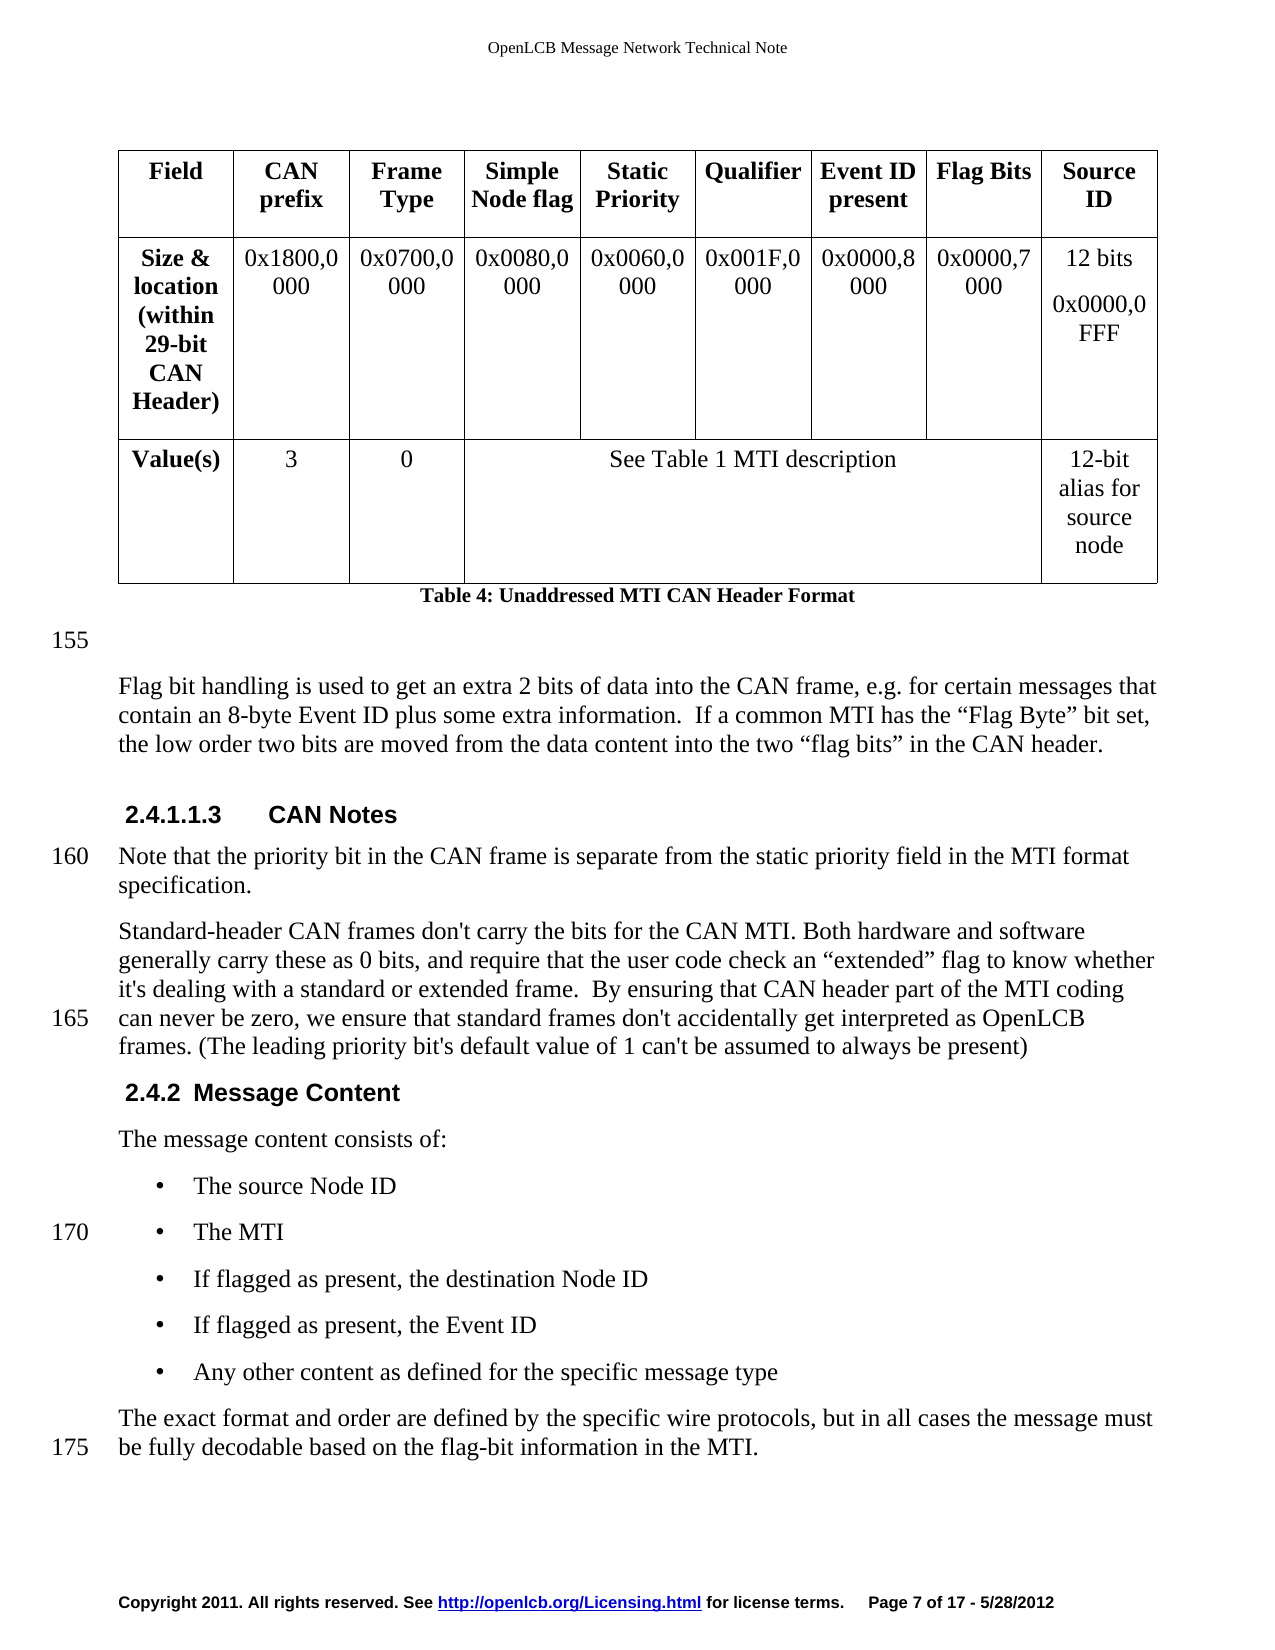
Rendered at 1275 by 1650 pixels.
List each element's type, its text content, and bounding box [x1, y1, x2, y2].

text Flag bit handling is used to get an extra 2 bits of data into the CAN frame, e.g. for certain messages that contain an 8-byte Event ID plus some extra information. If a common MTI has the “Flag Byte” bit set, the low order two bits are moved from the data content into the two “flag bits” in the CAN header. [118, 671, 1157, 757]
table_cell See Table 1 MTI description [465, 440, 1041, 583]
table_cell 0x1800,0000 [234, 238, 349, 438]
list The source Node ID [156, 1171, 1157, 1199]
text Note that the priority bit in the CAN frame is separate from the static priority field in the MTI format specification. [118, 841, 1157, 899]
table_cell 0x0080,0000 [465, 238, 580, 438]
table_header Static Priority [581, 151, 695, 237]
table_cell 12 bits 0x0000,0FFF [1042, 238, 1157, 438]
table_header Qualifier [696, 151, 811, 237]
list Any other content as defined for the specific message type [156, 1357, 1157, 1385]
table_header CAN prefix [234, 151, 349, 237]
list If flagged as present, the destination Node ID [156, 1264, 1157, 1292]
table_cell 0 [350, 440, 464, 583]
table_cell 3 [234, 440, 349, 583]
table_header Frame Type [350, 151, 464, 237]
list The MTI [156, 1217, 1157, 1246]
text The exact format and order are defined by the specific wire protocols, but in all cases the message must be fully decodable based on the flag-bit information in the MTI. [118, 1403, 1157, 1461]
subtitle CAN Notes [118, 800, 1157, 829]
table_header Flag Bits [927, 151, 1041, 237]
table_header Simple Node flag [465, 151, 580, 237]
list If flagged as present, the Event ID [156, 1310, 1157, 1339]
table_header Event ID present [812, 151, 926, 237]
table_cell Size & location (within 29-bit CAN Header) [119, 238, 233, 438]
table_cell 0x001F,0000 [696, 238, 811, 438]
table_cell 0x0000,7000 [927, 238, 1041, 438]
text Table 4: Unaddressed MTI CAN Header Format [118, 584, 1157, 607]
table_cell Value(s) [119, 440, 233, 583]
table_cell 0x0000,8000 [812, 238, 926, 438]
table_cell 12-bit alias for source node [1042, 440, 1157, 583]
table_cell 0x0700,0000 [350, 238, 464, 438]
subtitle Message Content [118, 1078, 1157, 1107]
table_header Field [119, 151, 233, 237]
text The message content consists of: [118, 1124, 1157, 1153]
text Standard-header CAN frames don't carry the bits for the CAN MTI. Both hardware and software generally carry these as 0 bits, and require that the user code check an “extended” flag to know whether it's dealing with a standard or extended frame. By ensuring that CAN header part of the MTI coding can never be zero, we ensure that standard frames don't accidentally get interpreted as OpenLCB frames. (The leading priority bit's default value of 1 can't be assumed to always be present) [118, 916, 1157, 1060]
table_header Source ID [1042, 151, 1157, 237]
table_cell 0x0060,0000 [581, 238, 695, 438]
